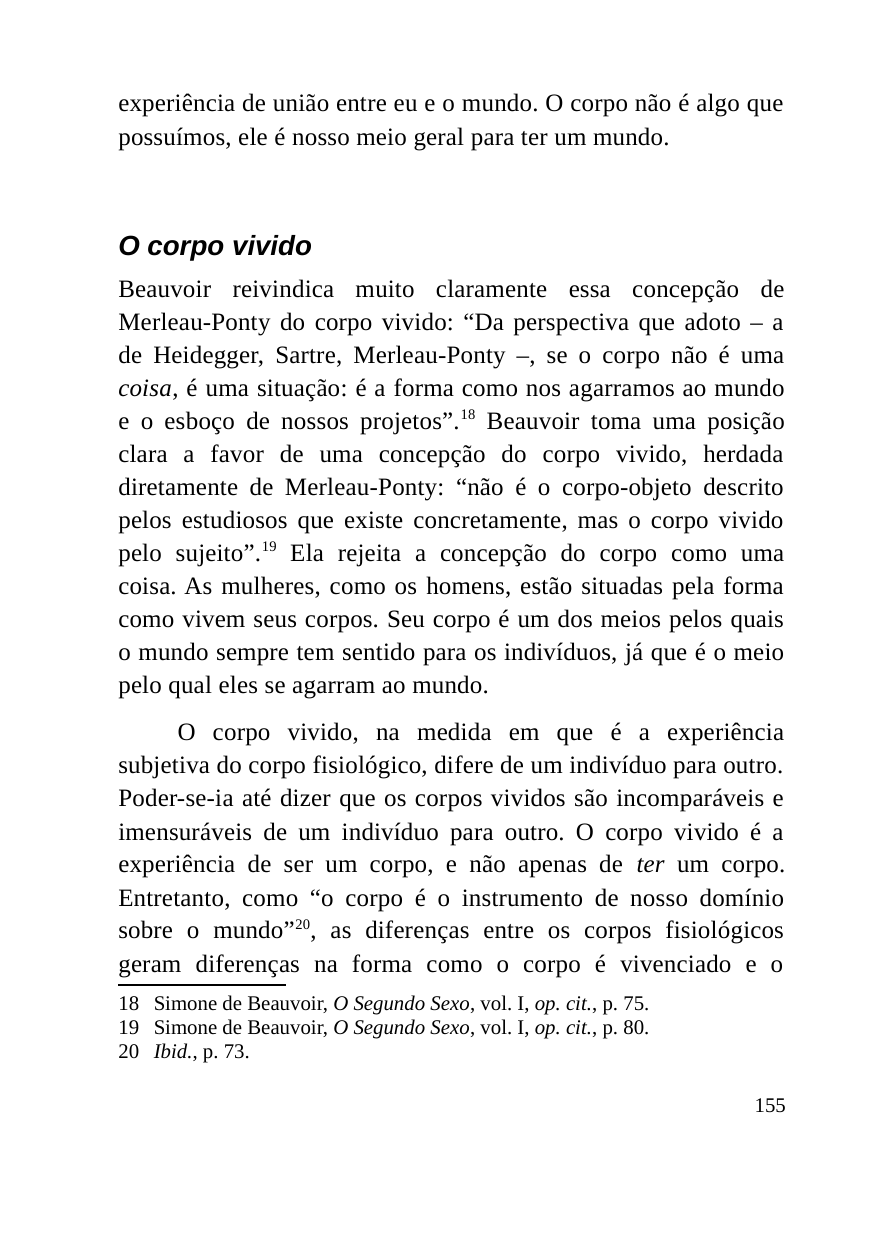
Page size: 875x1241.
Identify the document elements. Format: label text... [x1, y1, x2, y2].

text O corpo vivido, na medida em que é a experiência subjetiva do corpo fisiológico, difere de um indivíduo para outro. Poder-se-ia até dizer que os corpos vividos são incomparáveis e imensuráveis de um indivíduo para outro. O corpo vivido é a experiência de ser um corpo, e não apenas de ter um corpo. Entretanto, como “o corpo é o instrumento de nosso domínio sobre o mundo”, as diferenças entre os corpos fisiológicos geram diferenças na forma como o corpo é vivenciado e o [118, 717, 786, 977]
text Beauvoir reivindica muito claramente essa concepção de Merleau-Ponty do corpo vivido: “Da perspectiva que adoto – a de Heidegger, Sartre, Merleau-Ponty –, se o corpo não é uma coisa, é uma situação: é a forma como nos agarramos ao mundo e o esboço de nossos projetos”. Beauvoir toma uma posição clara a favor de uma concepção do corpo vivido, herdada diretamente de Merleau-Ponty: “não é o corpo-objeto descrito pelos estudiosos que existe concretamente, mas o corpo vivido pelo sujeito”. Ela rejeita a concepção do corpo como uma coisa. As mulheres, como os homens, estão situadas pela forma como vivem seus corpos. Seu corpo é um dos meios pelos quais o mundo sempre tem sentido para os indivíduos, já que é o meio pelo qual eles se agarram ao mundo. [118, 274, 786, 699]
text Simone de Beauvoir, O Segundo Sexo, vol. I, op. cit., p. 75. [118, 991, 786, 1015]
text experiência de união entre eu e o mundo. O corpo não é algo que possuímos, ele é nosso meio geral para ter um mundo. [118, 88, 786, 150]
text Simone de Beauvoir, O Segundo Sexo, vol. I, op. cit., p. 80. [118, 1015, 786, 1039]
subtitle O corpo vivido [118, 229, 786, 261]
text Ibid., p. 73. [118, 1039, 786, 1063]
